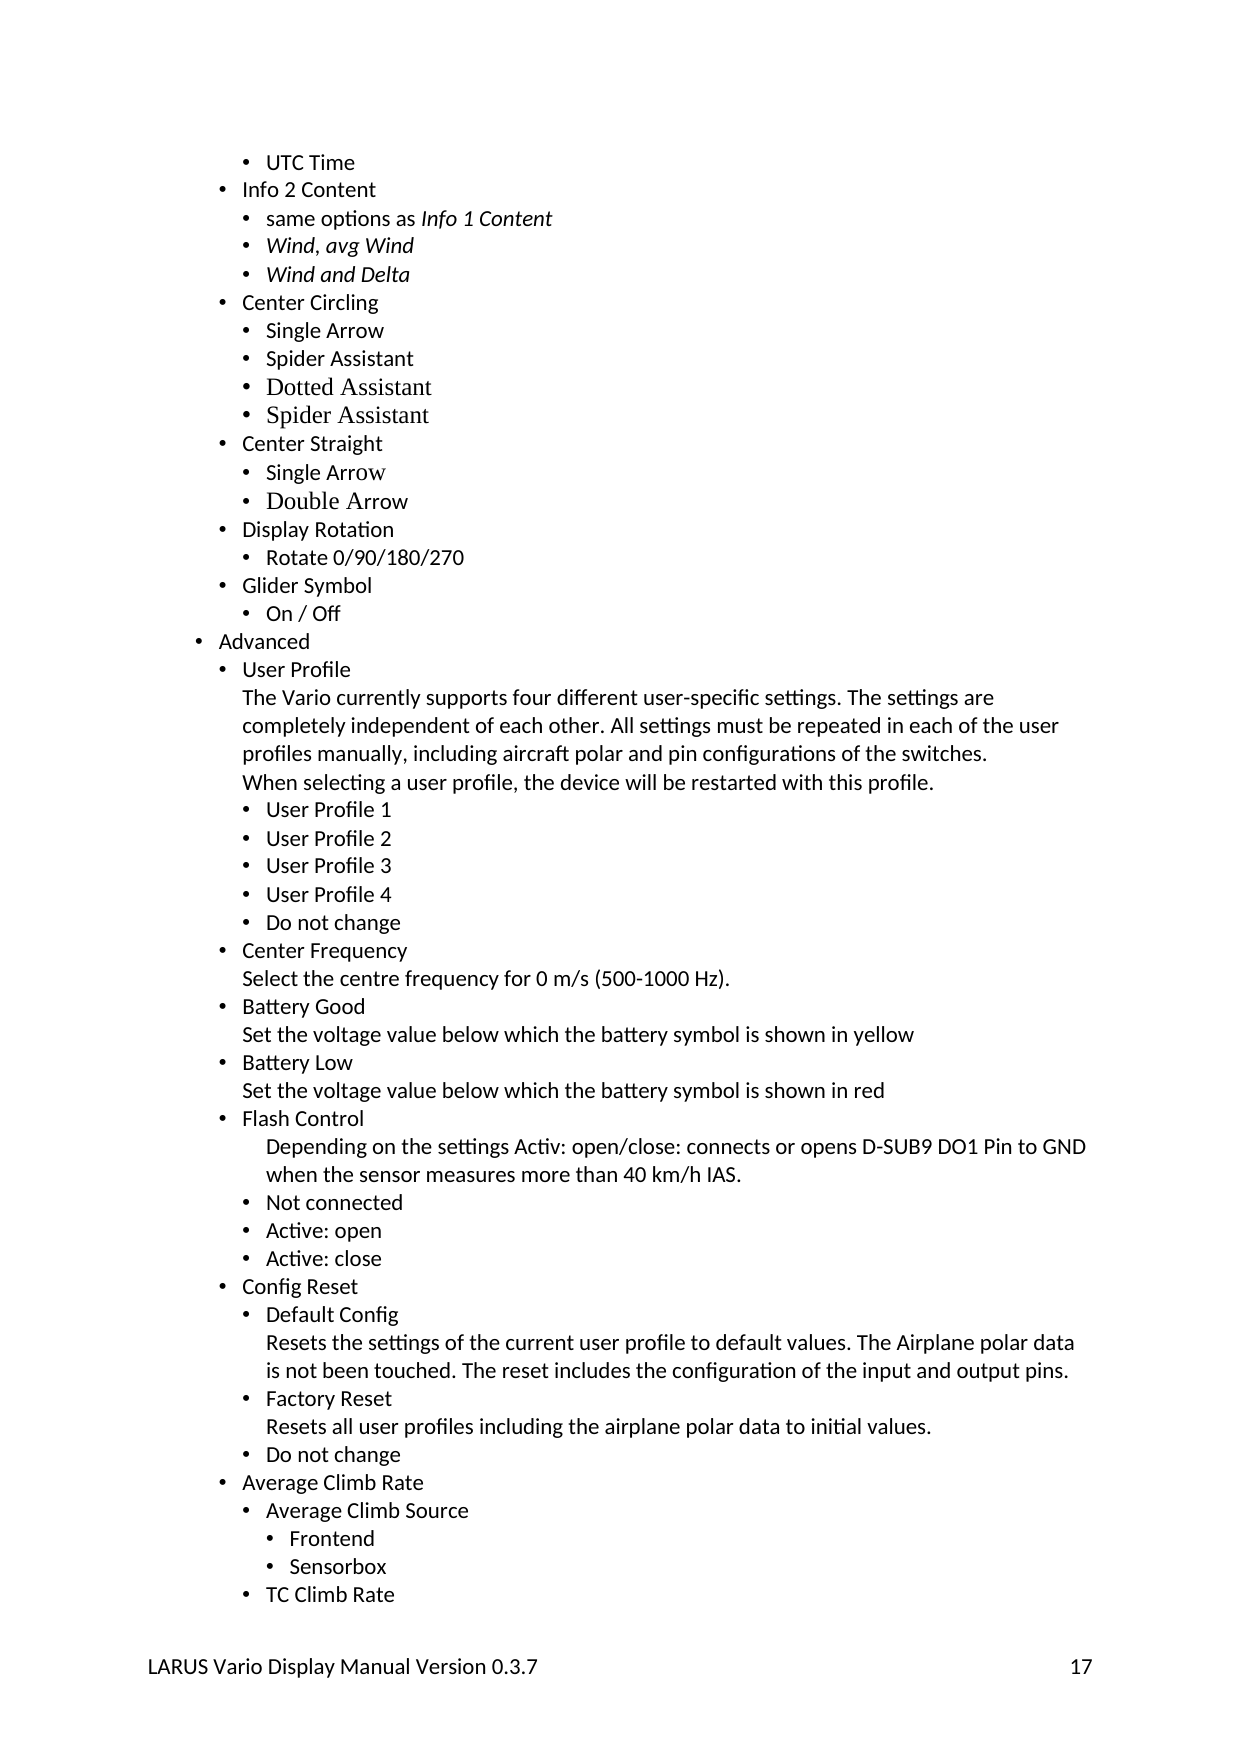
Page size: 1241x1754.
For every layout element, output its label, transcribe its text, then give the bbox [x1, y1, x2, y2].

list Factory Reset [242, 1384, 1093, 1412]
list Spider Assistant [242, 344, 1093, 372]
list Center Circling [218, 288, 1093, 316]
list Set the voltage value below which the battery symbol is shown in red [218, 1076, 1093, 1104]
list Battery Good [218, 992, 1093, 1020]
list Average Climb Source [242, 1496, 1093, 1524]
list Not connected [242, 1188, 1093, 1216]
list Sensorbox [266, 1552, 1093, 1580]
list Display Rotation [218, 515, 1093, 543]
list The Vario currently supports four different user-specific settings. The settings are completely independent of each other. All settings must be repeated in each of the user profiles manually, including aircraft polar and pin configurations of the switches. When selecting a user profile, the device will be restarted with this profile. [218, 683, 1093, 796]
list Center Frequency Select the centre frequency for 0 m/s (500-1000 Hz). [218, 936, 1093, 992]
list UTC Time [242, 148, 1093, 176]
list User Profile 2 [242, 824, 1093, 852]
list Wind and Delta [242, 260, 1093, 288]
list Depending on the settings Activ: open/close: connects or opens D-SUB9 DO1 Pin to GND when the sensor measures more than 40 km/h IAS. [242, 1132, 1093, 1188]
list TC Climb Rate [242, 1580, 1093, 1608]
list User Profile 3 [242, 852, 1093, 880]
list Info 2 Content [218, 176, 1093, 204]
list Do not change [242, 1440, 1093, 1468]
list Resets all user profiles including the airplane polar data to initial values. [242, 1412, 1093, 1440]
list Set the voltage value below which the battery symbol is shown in yellow [218, 1020, 1093, 1048]
list Single Arrow [242, 457, 1093, 486]
list User Profile 4 [242, 880, 1093, 908]
list Average Climb Rate [218, 1468, 1093, 1496]
list Single Arrow [242, 316, 1093, 344]
list Glider Symbol [218, 571, 1093, 599]
list Active: open [242, 1216, 1093, 1244]
list Resets the settings of the current user profile to default values. The Airplane polar data is not been touched. The reset includes the configuration of the input and output pins. [242, 1328, 1093, 1384]
list Default Config [242, 1300, 1093, 1328]
list Center Straight [218, 429, 1093, 457]
list Flash Control [218, 1104, 1093, 1132]
list Frontend [266, 1524, 1093, 1552]
list Battery Low [218, 1048, 1093, 1076]
list Wind, avg Wind [242, 232, 1093, 260]
list Dotted Assistant [242, 372, 1093, 401]
list Do not change [242, 908, 1093, 936]
list Rotate 0/90/180/270 [242, 543, 1093, 571]
list User Profile [218, 656, 1093, 683]
list Spider Assistant [242, 401, 1093, 429]
list Config Reset [218, 1272, 1093, 1300]
list Advanced [195, 627, 1093, 656]
list Active: close [242, 1244, 1093, 1272]
list User Profile 1 [242, 796, 1093, 824]
list On / Off [242, 599, 1093, 627]
list Double Arrow [242, 486, 1093, 515]
list same options as Info 1 Content [242, 204, 1093, 232]
